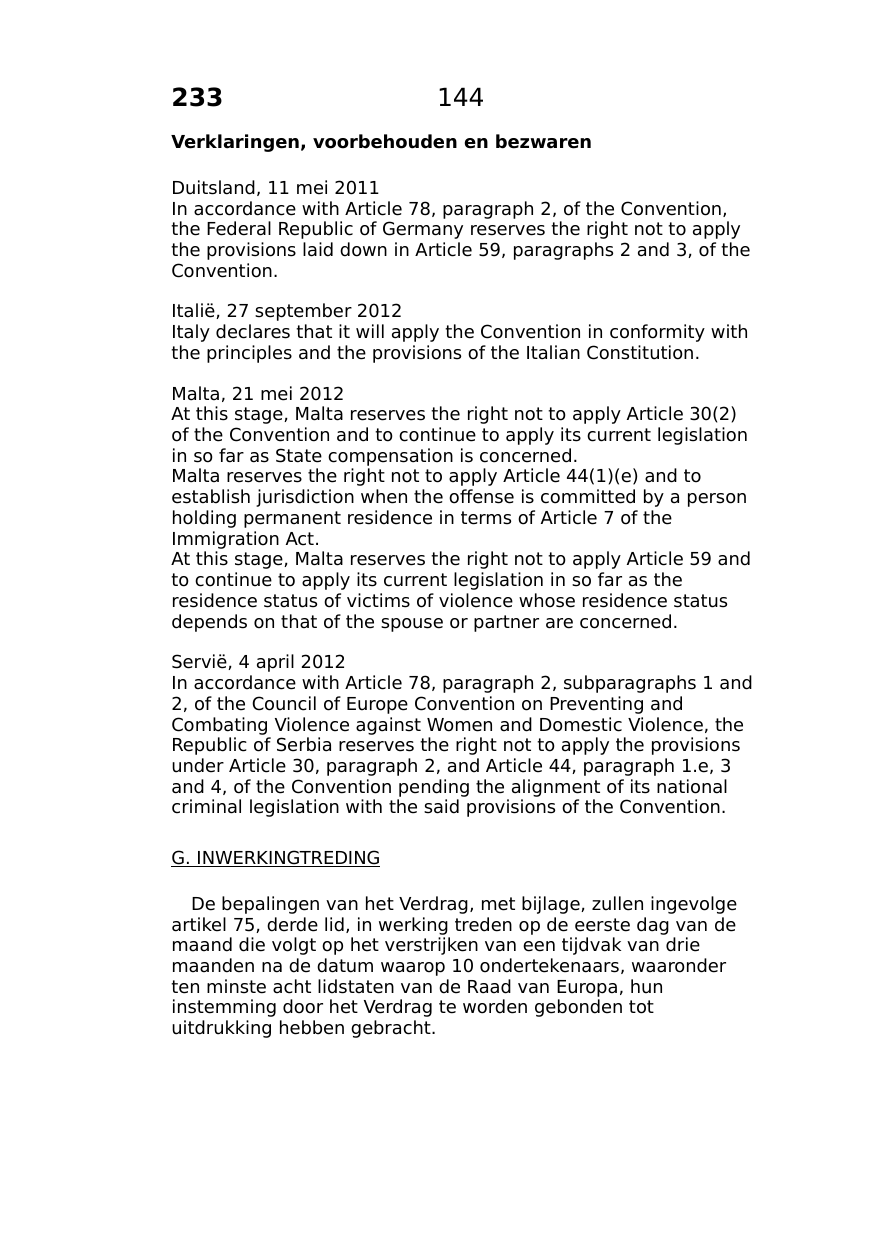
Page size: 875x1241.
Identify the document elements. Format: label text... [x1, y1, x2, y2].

text In accordance with Article 78, paragraph 2, subparagraphs 1 and 2, of the Council of Europe Convention on Preventing and Combating Violence against Women and Domestic Violence, the Republic of Serbia reserves the right not to apply the provisions under Article 30, paragraph 2, and Article 44, paragraph 1.e, 3 and 4, of the Convention pending the alignment of its national criminal legislation with the said provisions of the Convention. [171, 673, 756, 818]
text Duitsland, 11 mei 2011 [171, 178, 756, 198]
text De bepalingen van het Verdrag, met bijlage, zullen ingevolge artikel 75, derde lid, in werking treden op de eerste dag van de maand die volgt op het verstrijken van een tijdvak van drie maanden na de datum waarop 10 ondertekenaars, waaronder ten minste acht lidstaten van de Raad van Europa, hun instemming door het Verdrag te worden gebonden tot uitdrukking hebben gebracht. [171, 894, 756, 1039]
text Italië, 27 september 2012 [171, 301, 756, 322]
text Malta reserves the right not to apply Article 44(1)(e) and to establish jurisdiction when the offense is committed by a person holding permanent residence in terms of Article 7 of the Immigration Act. [171, 466, 756, 549]
text In accordance with Article 78, paragraph 2, of the Convention, the Federal Republic of Germany reserves the right not to apply the provisions laid down in Article 59, paragraphs 2 and 3, of the Convention. [171, 198, 756, 281]
text Malta, 21 mei 2012 [171, 383, 756, 404]
text Servië, 4 april 2012 [171, 652, 756, 673]
subtitle G. INWERKINGTREDING [171, 848, 756, 869]
text Italy declares that it will apply the Convention in conformity with the principles and the provisions of the Italian Constitution. [171, 322, 756, 363]
text At this stage, Malta reserves the right not to apply Article 59 and to continue to apply its current legislation in so far as the residence status of victims of violence whose residence status depends on that of the spouse or partner are concerned. [171, 549, 756, 632]
subtitle Verklaringen, voorbehouden en bezwaren [171, 132, 756, 153]
text At this stage, Malta reserves the right not to apply Article 30(2) of the Convention and to continue to apply its current legislation in so far as State compensation is concerned. [171, 404, 756, 466]
